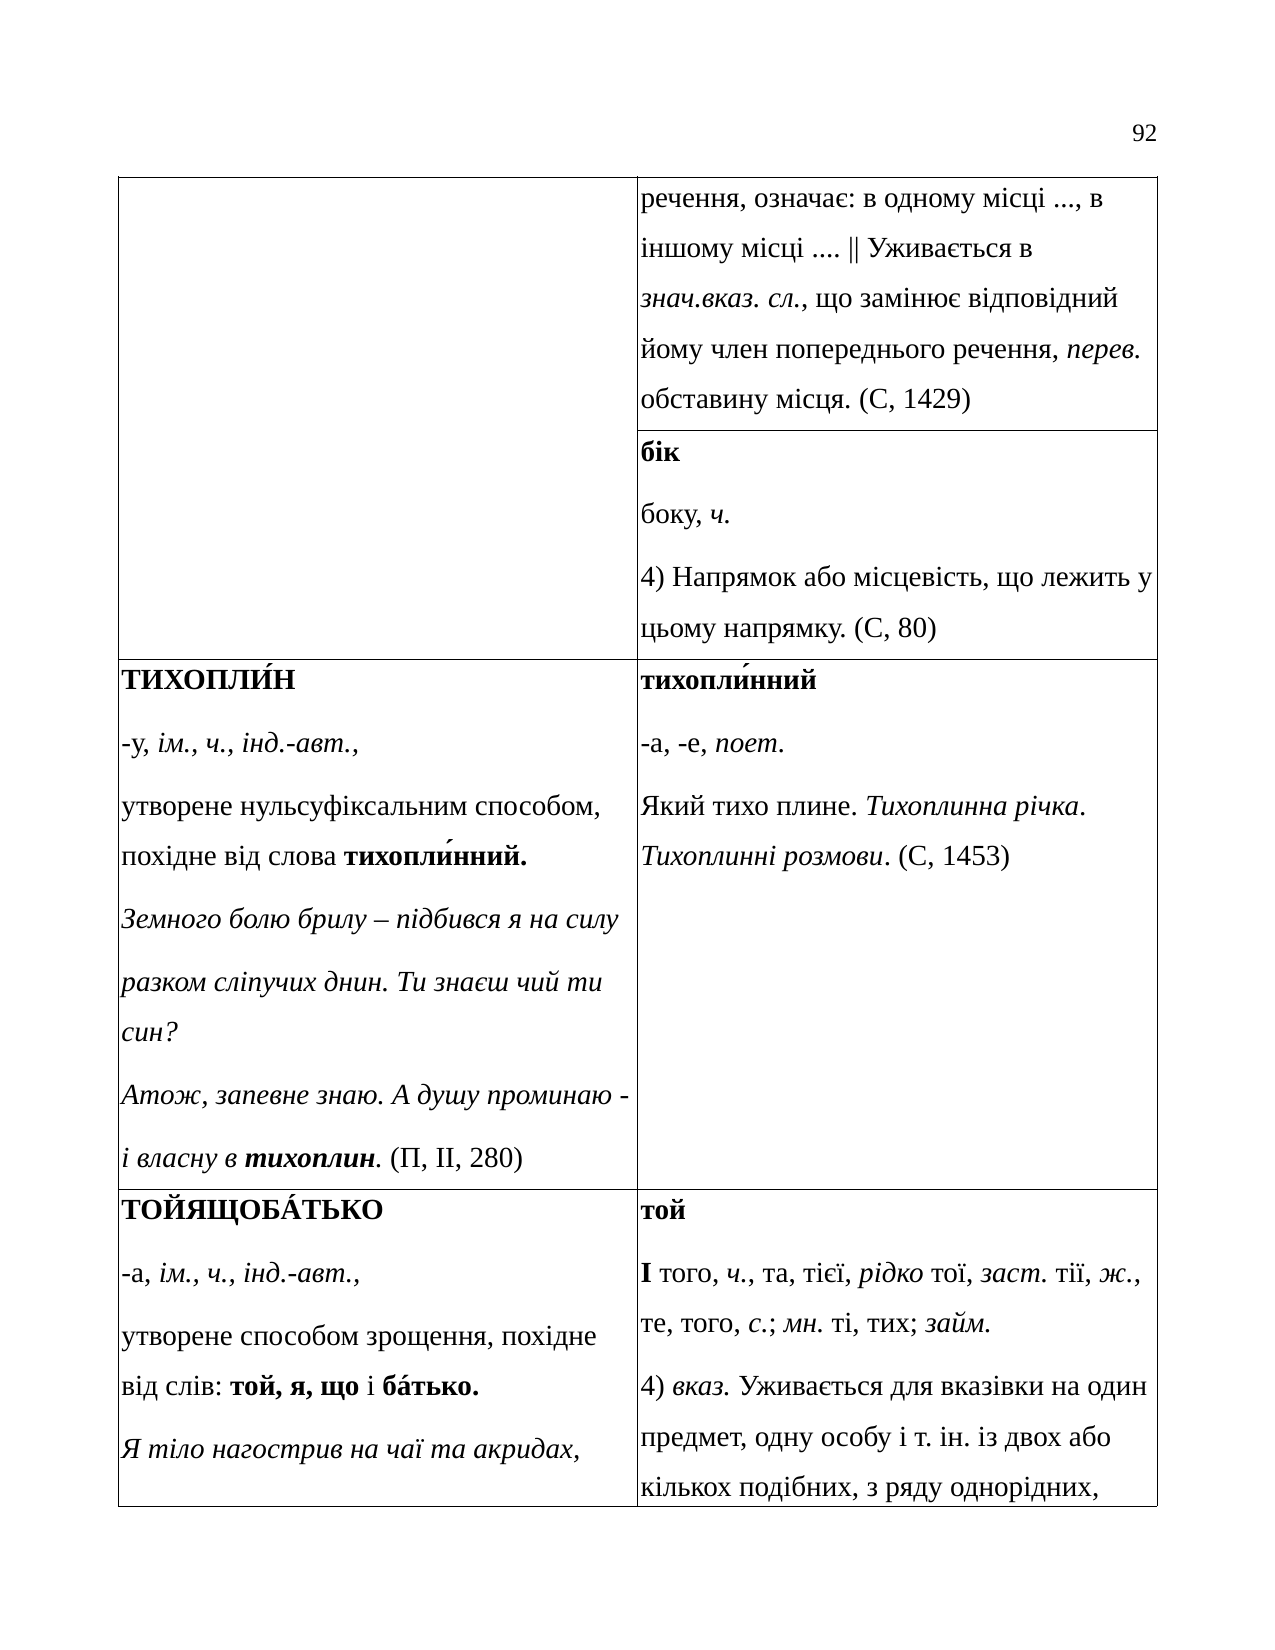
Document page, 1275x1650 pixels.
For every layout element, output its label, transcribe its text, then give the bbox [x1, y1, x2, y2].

table_cell ТИХОПЛИ́Н -у, ім., ч., інд.-авт., утворене нульсуфіксальним способом, похідне від слова тихопли́нний. Земного болю брилу – підбився я на силу разком сліпучих днин. Ти знаєш чий ти син? Атож, запевне знаю. А душу проминаю - і власну в тихоплин. (П, ІІ, 280) [119, 660, 637, 1189]
table_cell речення, означає: в одному місці ..., в іншому місці .... || Уживається в знач.вказ. сл., що замінює відповідний йому член попереднього речення, перев. обставину місця. (С, 1429) [638, 178, 1157, 430]
table_cell той I того, ч., та, тієї, рідко тої, заст. тії, ж., те, того, с.; мн. ті, тих; займ. 4) вказ. Уживається для вказівки на один предмет, одну особу і т. ін. із двох або кількох подібних, з ряду однорідних, [638, 1190, 1157, 1506]
table_cell бік боку, ч. 4) Напрямок або місцевість, що лежить у цьому напрямку. (С, 80) [638, 431, 1157, 659]
table_cell [119, 178, 637, 659]
table_cell ТОЙЯЩОБÁТЬКО -а, ім., ч., інд.-авт., утворене способом зрощення, похідне від слів: той, я, що і бáтько. Я тіло нагострив на чаї та акридах, [119, 1190, 637, 1506]
table_cell тихопли́нний -а, -е, поет. Який тихо плине. Тихоплинна річка. Тихоплинні розмови. (С, 1453) [638, 660, 1157, 1189]
